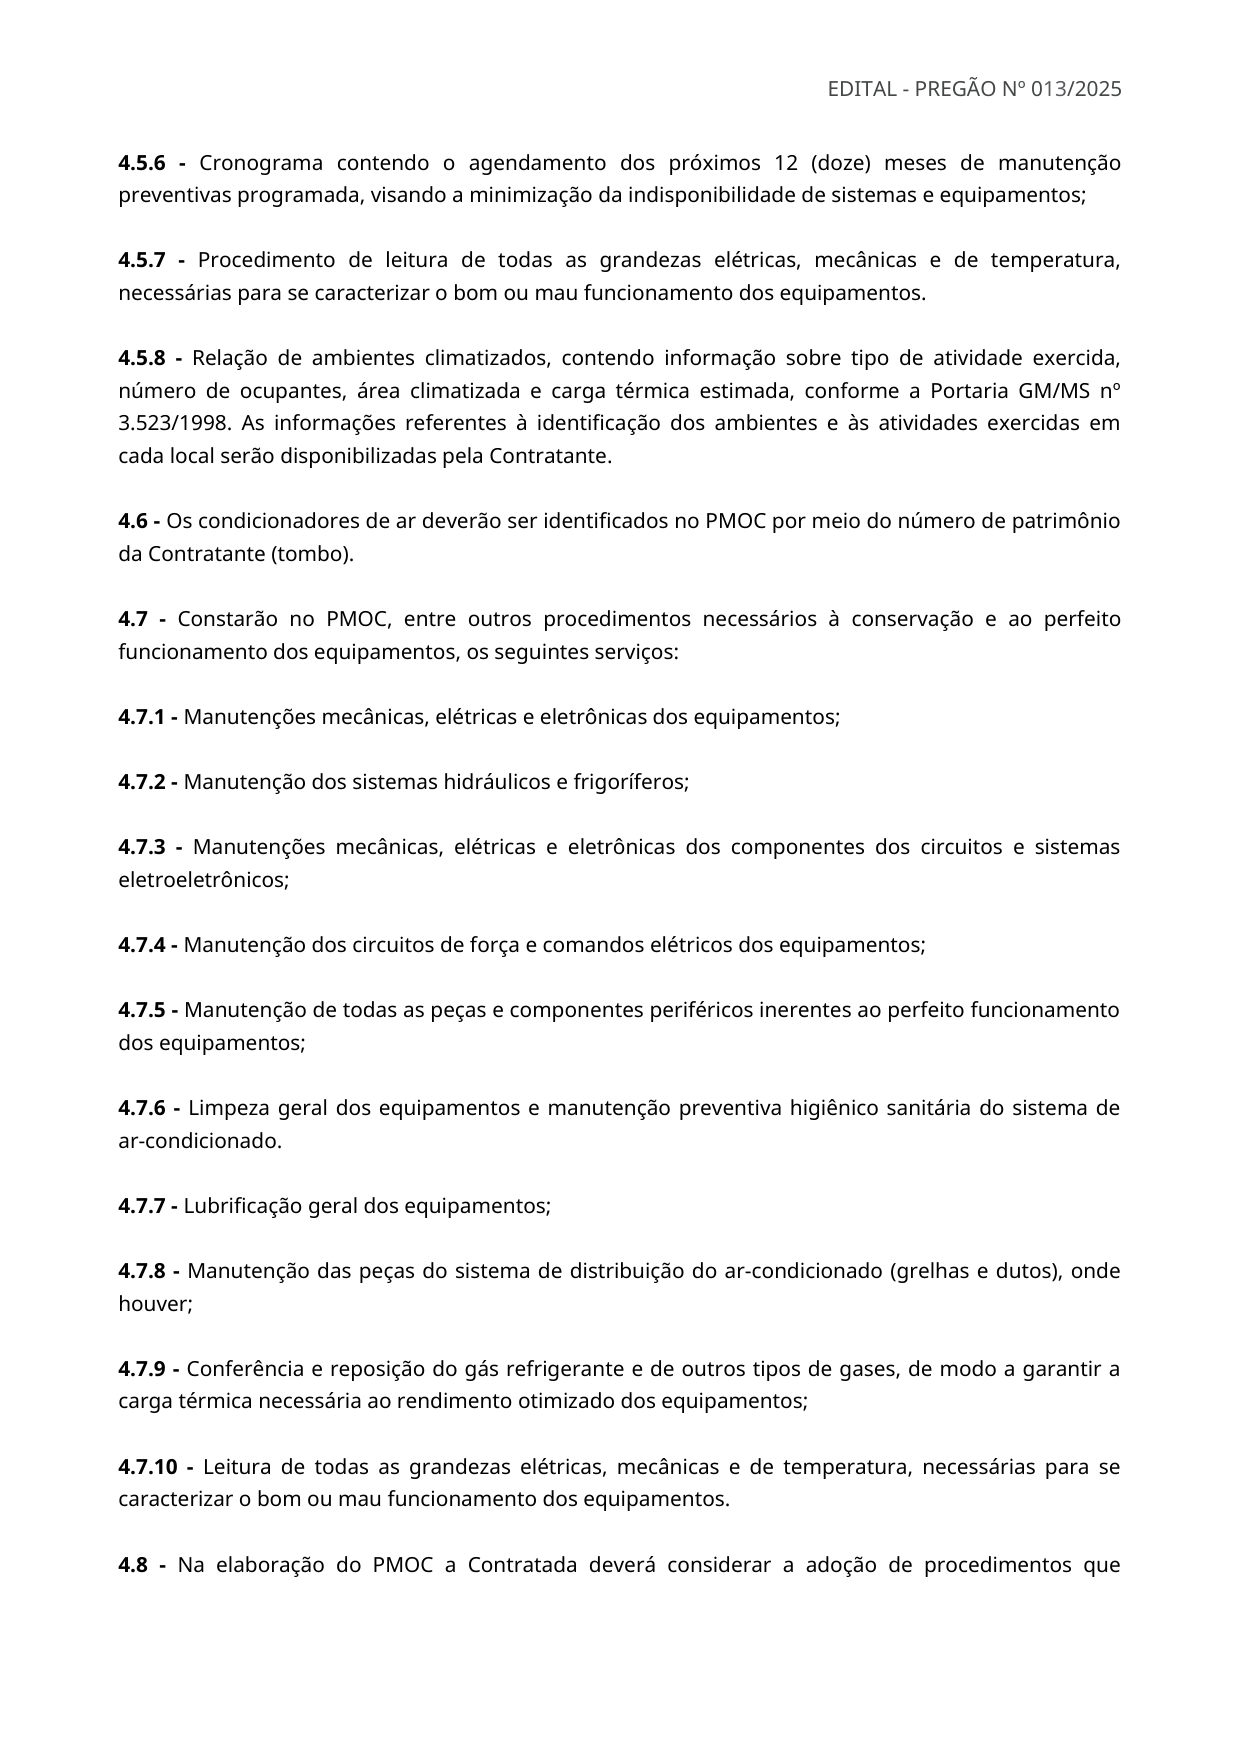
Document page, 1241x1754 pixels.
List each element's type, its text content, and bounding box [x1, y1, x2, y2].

text 4.7.5 - Manutenção de todas as peças e componentes periféricos inerentes ao perfeito funcionamento dos equipamentos; [118, 995, 1122, 1056]
text 4.7.7 - Lubrificação geral dos equipamentos; [118, 1191, 1122, 1219]
text 4.7.1 - Manutenções mecânicas, elétricas e eletrônicas dos equipamentos; [118, 702, 1122, 730]
text 4.7.9 - Conferência e reposição do gás refrigerante e de outros tipos de gases, de modo a garantir a carga térmica necessária ao rendimento otimizado dos equipamentos; [118, 1354, 1122, 1415]
text 4.7.4 - Manutenção dos circuitos de força e comandos elétricos dos equipamentos; [118, 930, 1122, 959]
text 4.5.8 - Relação de ambientes climatizados, contendo informação sobre tipo de atividade exercida, número de ocupantes, área climatizada e carga térmica estimada, conforme a Portaria GM/MS nº 3.523/1998. As informações referentes à identificação dos ambientes e às atividades exercidas em cada local serão disponibilizadas pela Contratante. [118, 343, 1122, 469]
text 4.5.6 - Cronograma contendo o agendamento dos próximos 12 (doze) meses de manutenção preventivas programada, visando a minimização da indisponibilidade de sistemas e equipamentos; [118, 148, 1122, 209]
text 4.7.3 - Manutenções mecânicas, elétricas e eletrônicas dos componentes dos circuitos e sistemas eletroeletrônicos; [118, 832, 1122, 893]
text 4.6 - Os condicionadores de ar deverão ser identificados no PMOC por meio do número de patrimônio da Contratante (tombo). [118, 506, 1122, 567]
text 4.7 - Constarão no PMOC, entre outros procedimentos necessários à conservação e ao perfeito funcionamento dos equipamentos, os seguintes serviços: [118, 604, 1122, 665]
text 4.7.8 - Manutenção das peças do sistema de distribuição do ar-condicionado (grelhas e dutos), onde houver; [118, 1256, 1122, 1317]
text 4.7.2 - Manutenção dos sistemas hidráulicos e frigoríferos; [118, 767, 1122, 796]
text 4.8 - Na elaboração do PMOC a Contratada deverá considerar a adoção de procedimentos que [118, 1550, 1122, 1578]
text 4.7.10 - Leitura de todas as grandezas elétricas, mecânicas e de temperatura, necessárias para se caracterizar o bom ou mau funcionamento dos equipamentos. [118, 1452, 1122, 1513]
text 4.5.7 - Procedimento de leitura de todas as grandezas elétricas, mecânicas e de temperatura, necessárias para se caracterizar o bom ou mau funcionamento dos equipamentos. [118, 246, 1122, 307]
text 4.7.6 - Limpeza geral dos equipamentos e manutenção preventiva higiênico sanitária do sistema de ar-condicionado. [118, 1093, 1122, 1154]
